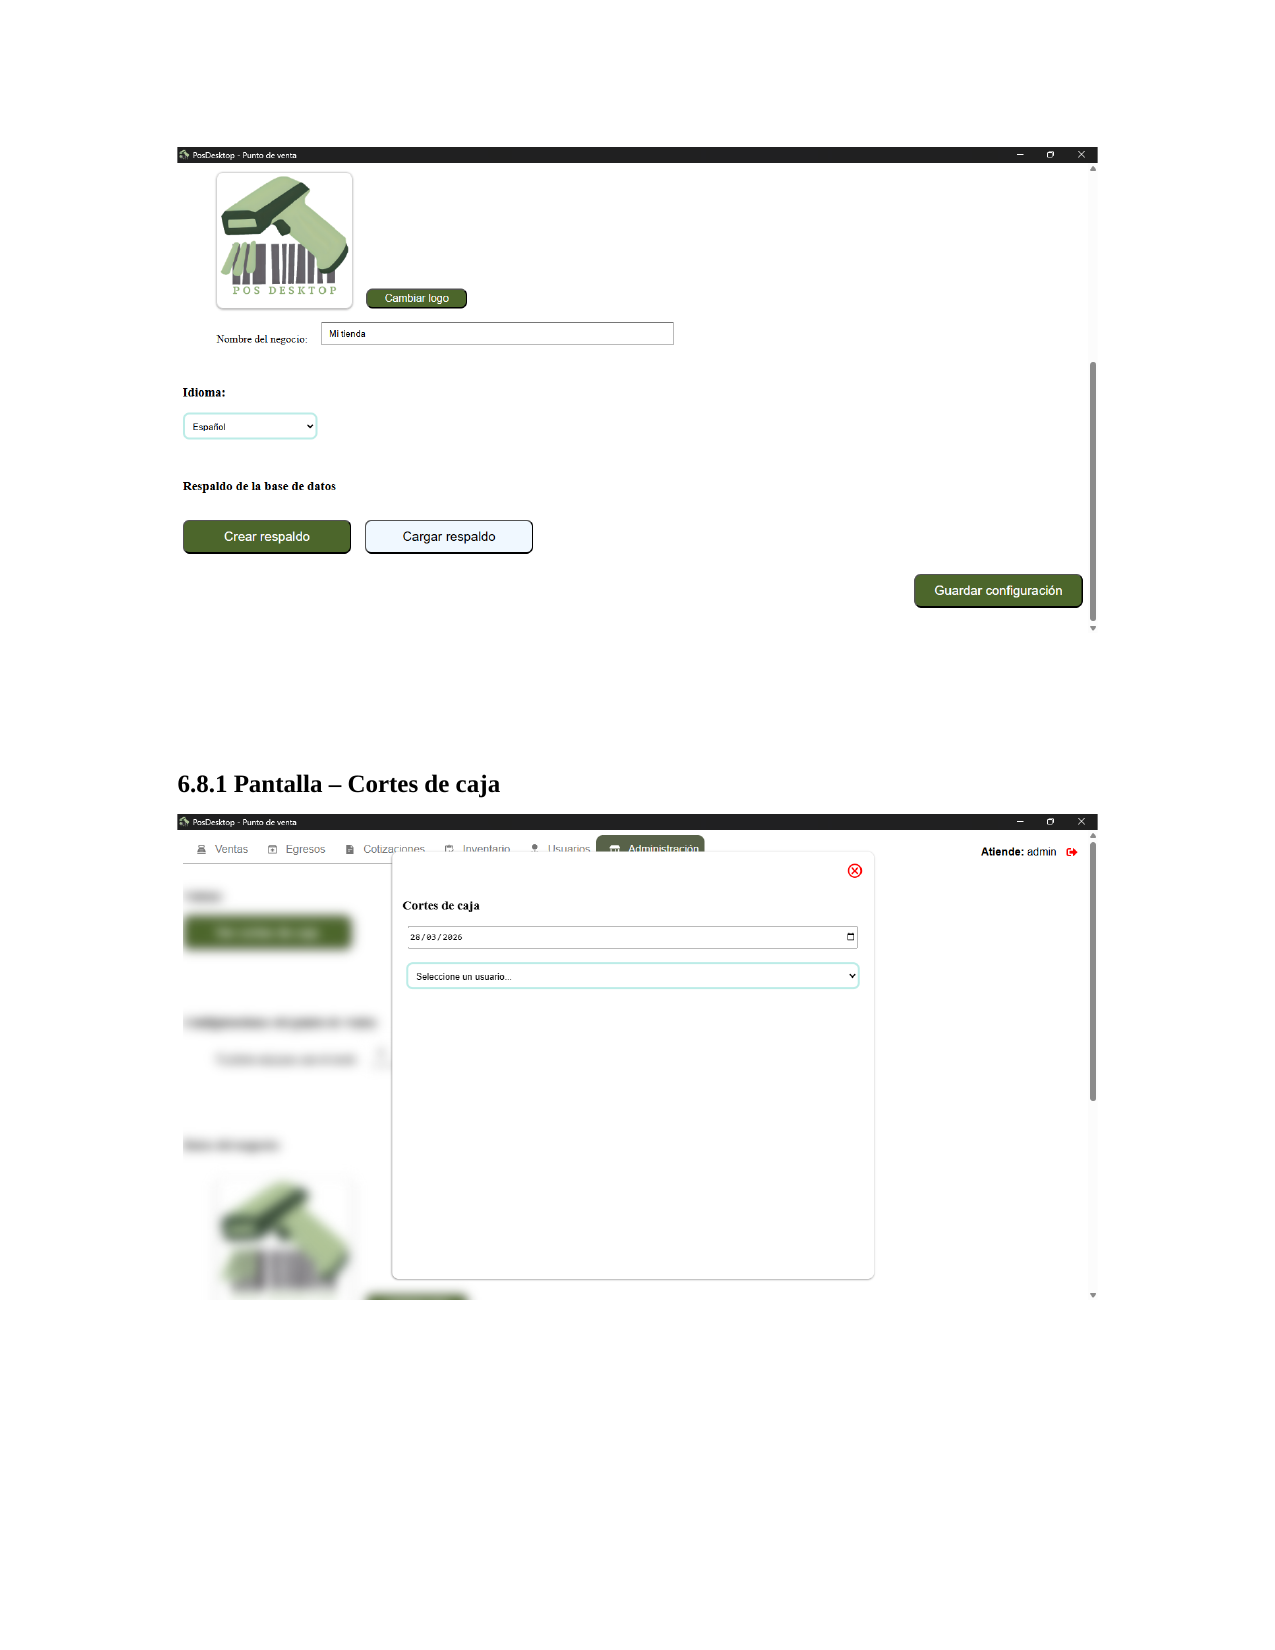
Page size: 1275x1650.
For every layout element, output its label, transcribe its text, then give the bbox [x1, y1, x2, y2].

picture [177, 147, 1098, 633]
text 6.8.1 Pantalla – Cortes de caja [177, 769, 1098, 798]
picture [177, 814, 1098, 1300]
